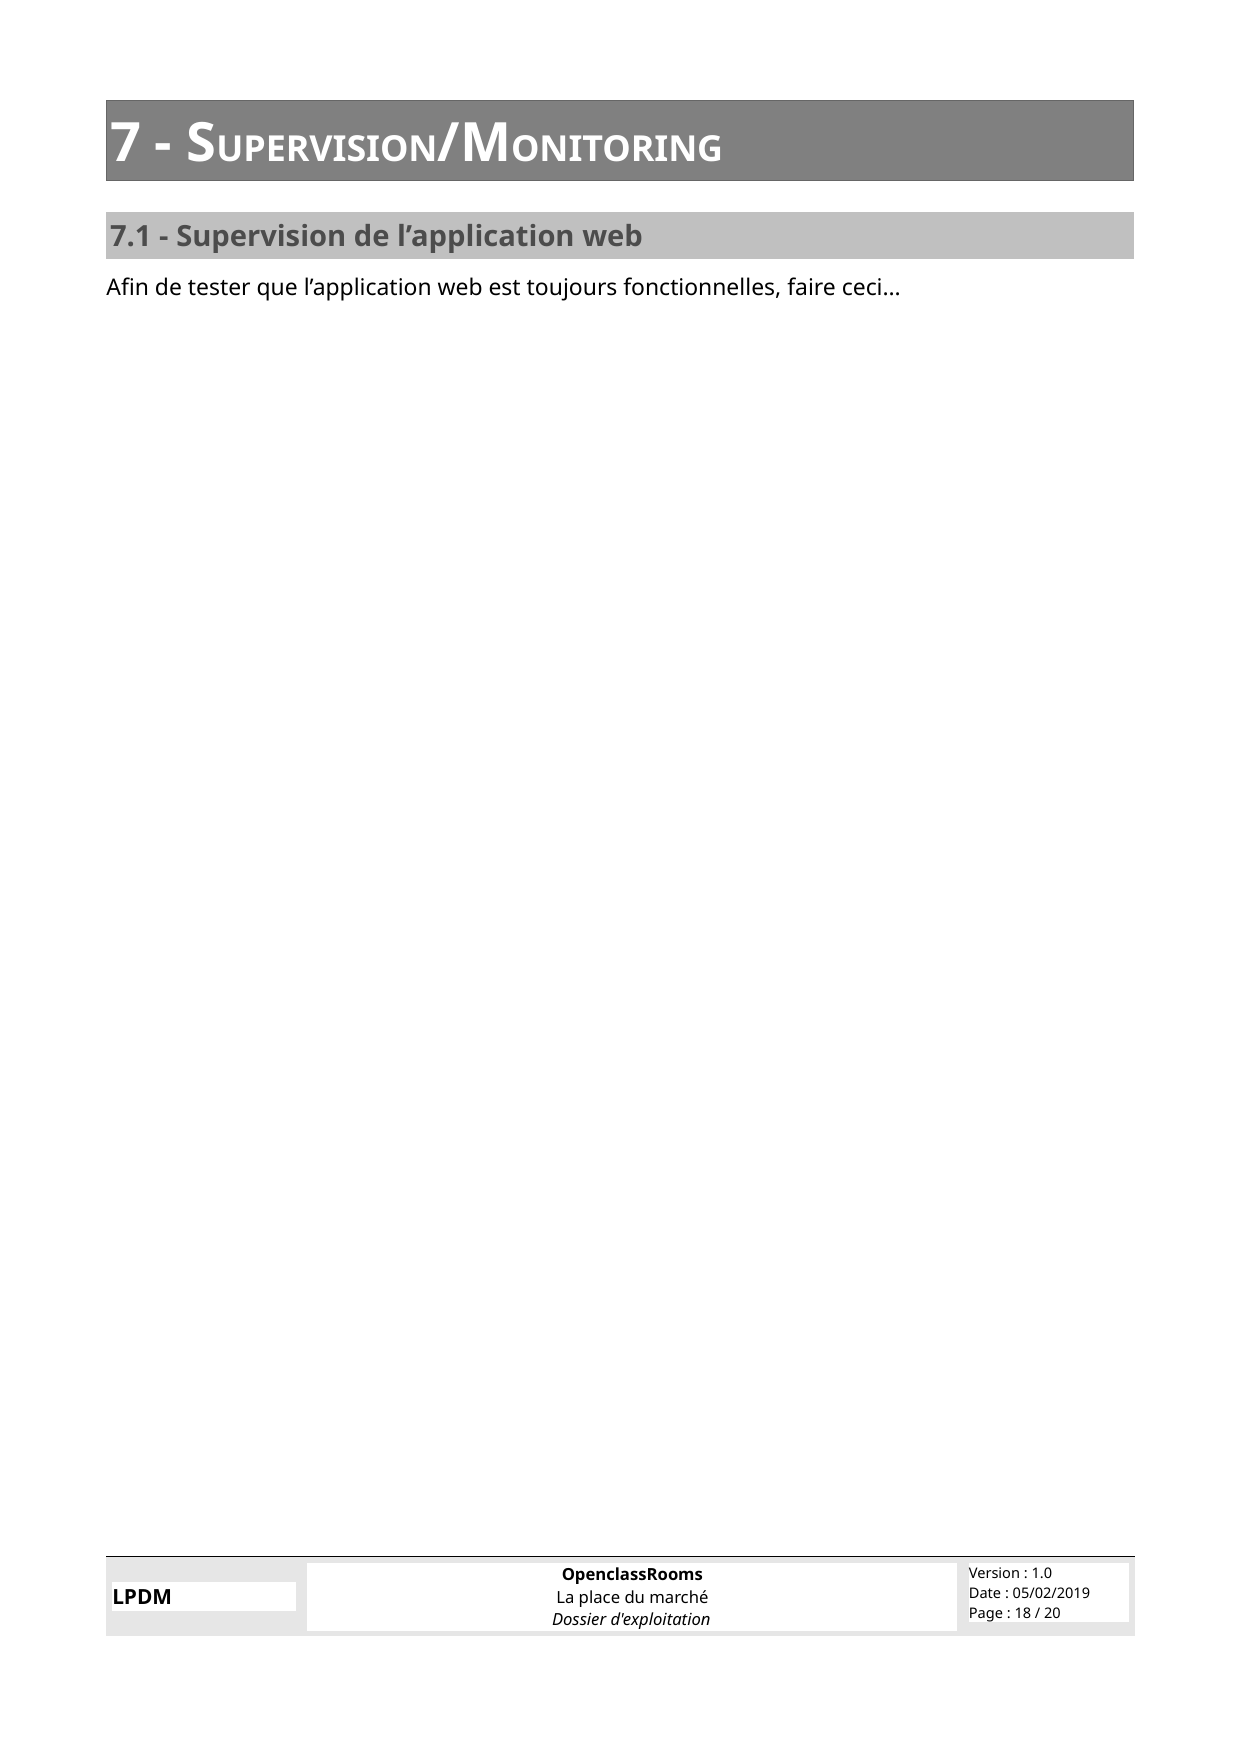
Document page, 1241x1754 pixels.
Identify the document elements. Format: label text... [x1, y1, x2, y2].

subtitle Supervision/Monitoring [107, 101, 1133, 180]
text Afin de tester que l’application web est toujours fonctionnelles, faire ceci… [106, 271, 1134, 302]
subtitle Supervision de l’application web [107, 213, 1133, 258]
